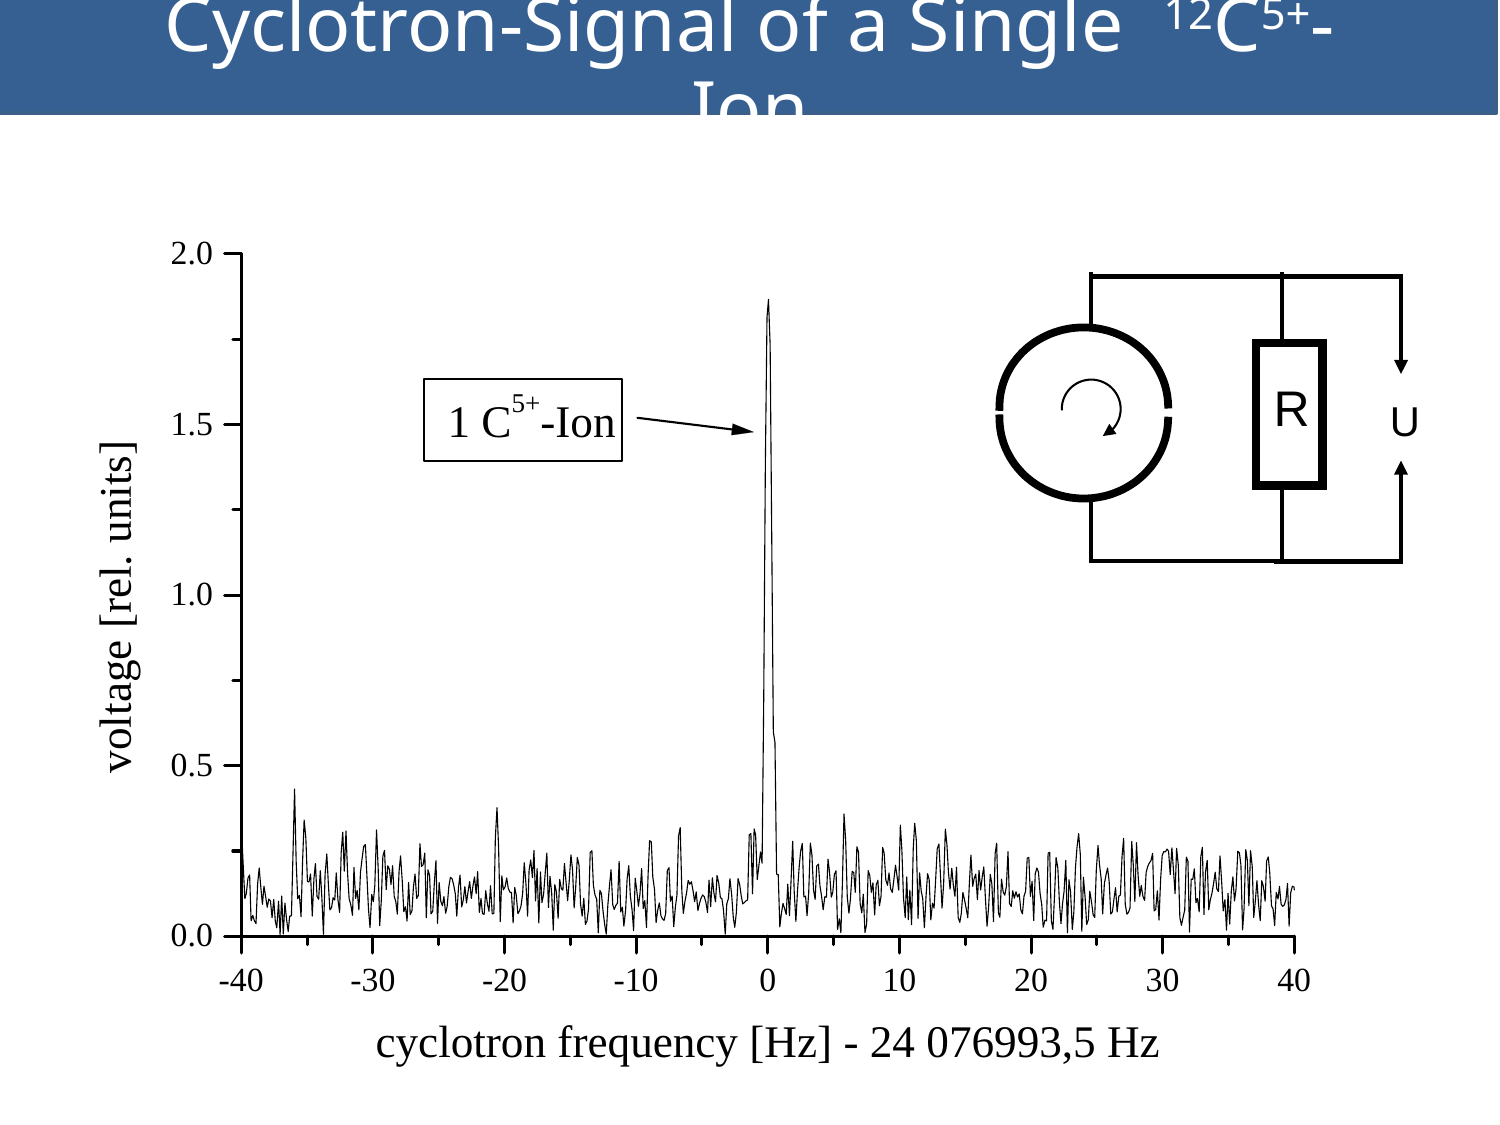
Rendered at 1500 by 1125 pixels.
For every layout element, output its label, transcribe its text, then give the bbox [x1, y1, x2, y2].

text_box U [1388, 387, 1436, 454]
title Cyclotron-Signal of a Single 12C5+-Ion [112, 0, 1388, 162]
chart [24, 162, 1388, 1125]
